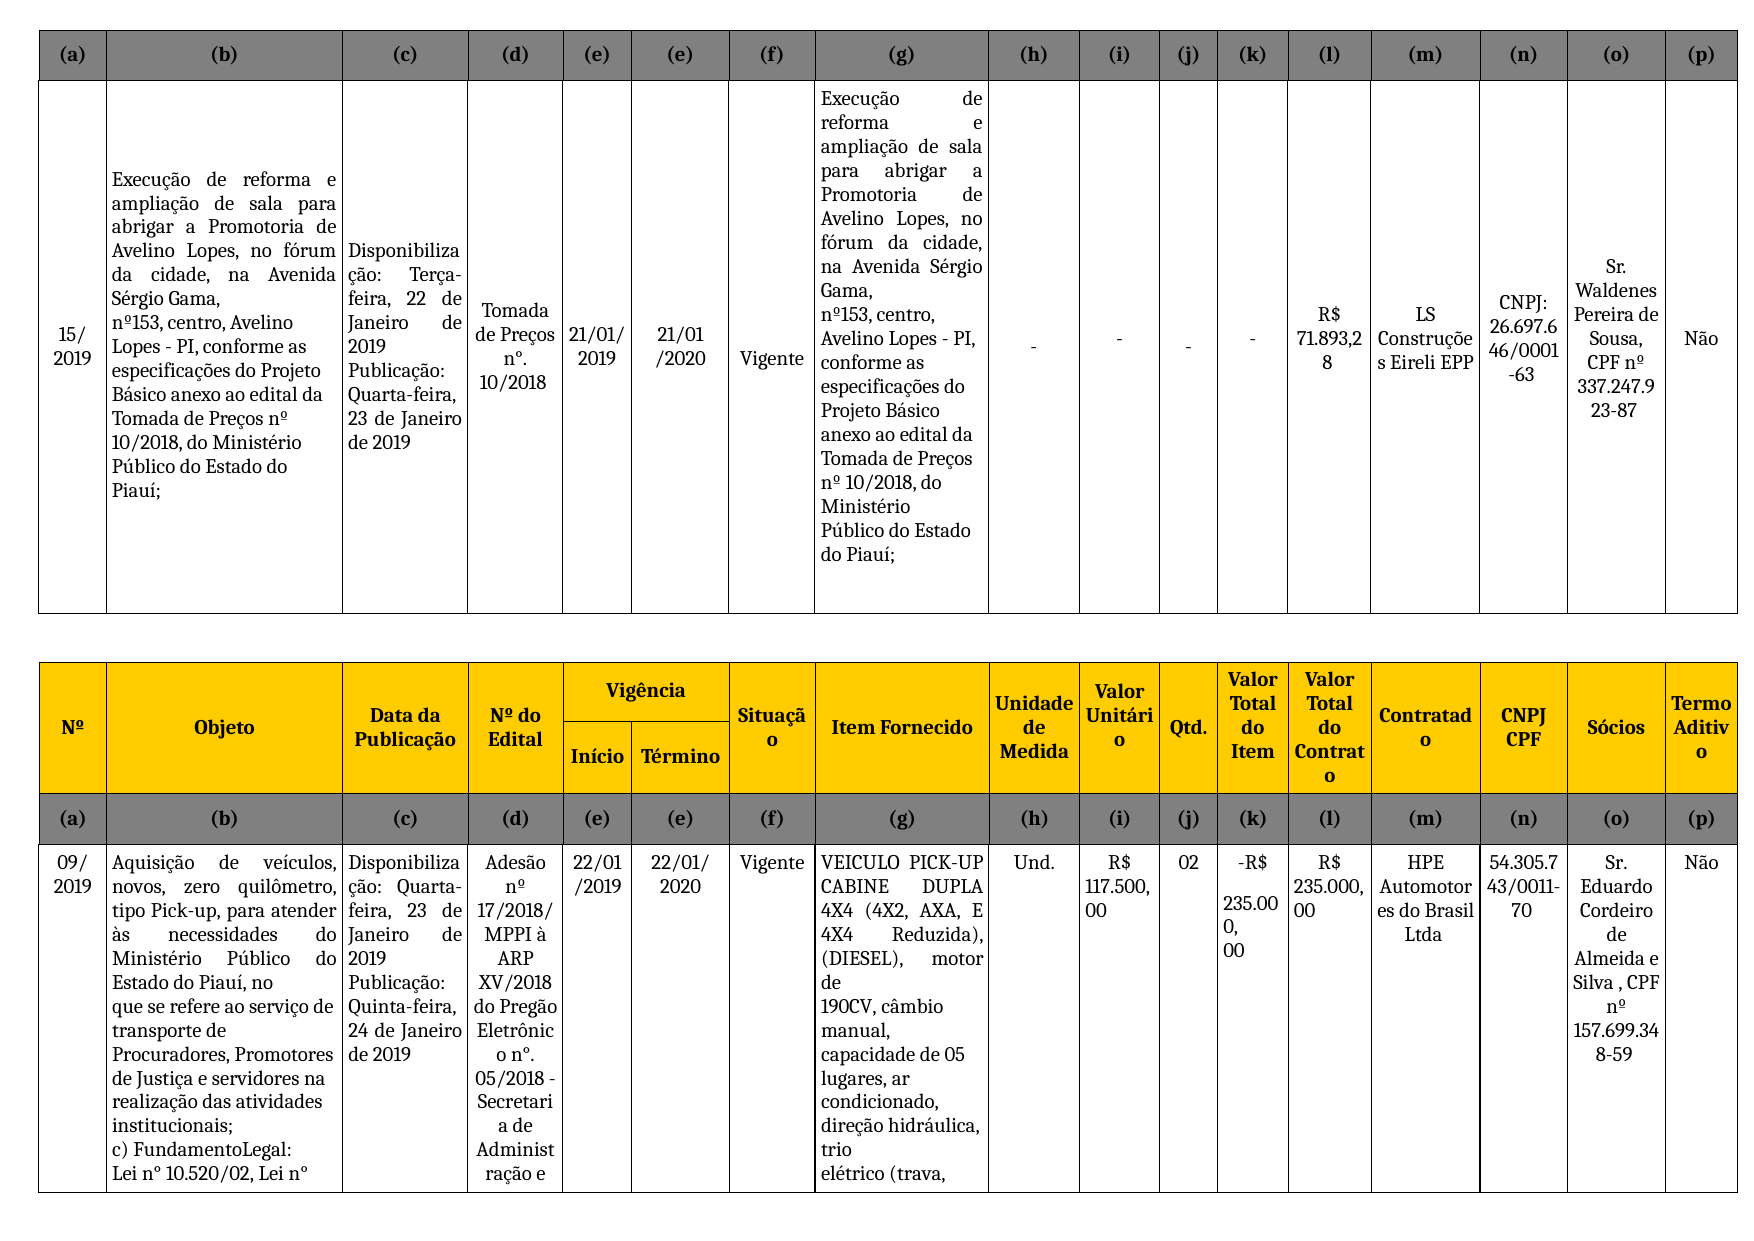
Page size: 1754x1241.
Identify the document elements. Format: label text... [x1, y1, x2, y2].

table_header Contratado [1372, 663, 1480, 793]
table_cell 15/ 2019 [39, 81, 106, 613]
table_cell (b) [107, 794, 342, 844]
table_cell Execução de reforma e ampliação de sala para abrigar a Promotoria de Avelino Lopes, no fórum da cidade, na Avenida Sérgio Gama, nº153, centro, Avelino Lopes - PI, conforme as especificações do Projeto Básico anexo ao edital da Tomada de Preços nº 10/2018, do Ministério Público do Estado do Piauí; [815, 81, 988, 613]
table_cell R$ 235.000, 00 [1289, 845, 1371, 1192]
table_cell (k) [1218, 794, 1288, 844]
table_cell (f) [730, 31, 815, 80]
table_cell Disponibilização: Terça-feira, 22 de Janeiro de 2019 Publicação: Quarta-feira, 23 de Janeiro de 2019 [343, 81, 467, 613]
table_cell (m) [1372, 31, 1480, 80]
table_cell Término [632, 722, 729, 793]
table_header Termo Aditivo [1666, 663, 1737, 793]
table_cell (e) [632, 794, 729, 844]
table_cell Adesão nº 17/2018/MPPI à ARP XV/2018 do Pregão Eletrônico n°. 05/2018 - Secretaria de Administração e [468, 845, 562, 1192]
table_cell (c) [343, 31, 468, 80]
table_cell (e) [564, 794, 631, 844]
table_cell (m) [1372, 794, 1480, 844]
table_cell (i) [1080, 794, 1159, 844]
table_cell (g) [816, 794, 989, 844]
table_cell 02 [1160, 845, 1217, 1192]
table_cell (e) [632, 31, 729, 80]
table_cell -R$ 235.000, 00 [1218, 845, 1288, 1192]
table_cell Und. [989, 845, 1079, 1192]
table_header Valor Total do Item [1218, 663, 1288, 793]
table_cell LS Construções Eireli EPP [1371, 81, 1479, 613]
table_header Sócios [1568, 663, 1665, 793]
table_header Data da Publicação [343, 663, 468, 793]
table_header CNPJ CPF [1481, 663, 1567, 793]
table_cell (k) [1218, 31, 1288, 80]
table_cell Aquisição de veículos, novos, zero quilômetro, tipo Pick-up, para atender às necessidades do Ministério Público do Estado do Piauí, no que se refere ao serviço de transporte de Procuradores, Promotores de Justiça e servidores na realização das atividades institucionais; c) FundamentoLegal: Lei n° 10.520/02, Lei n° [107, 845, 342, 1192]
table_cell (a) [40, 794, 106, 844]
table_cell (l) [1289, 31, 1371, 80]
table_cell (p) [1666, 31, 1737, 80]
table_header Nº do Edital [469, 663, 563, 793]
table_cell (i) [1080, 31, 1159, 80]
table_cell Sr. Waldenes Pereira de Sousa, CPF nº 337.247.923-87 [1568, 81, 1665, 613]
table_cell HPE Automotores do Brasil Ltda [1372, 845, 1479, 1192]
table_cell 21/01/2019 [563, 81, 631, 613]
table_cell Vigente [730, 845, 814, 1192]
table_cell (n) [1481, 794, 1567, 844]
table_cell 54.305.743/0011-70 [1481, 845, 1567, 1192]
table_cell Execução de reforma e ampliação de sala para abrigar a Promotoria de Avelino Lopes, no fórum da cidade, na Avenida Sérgio Gama, nº153, centro, Avelino Lopes - PI, conforme as especificações do Projeto Básico anexo ao edital da Tomada de Preços nº 10/2018, do Ministério Público do Estado do Piauí; [107, 81, 342, 613]
table_header Valor Unitário [1080, 663, 1159, 793]
table_cell (l) [1289, 794, 1371, 844]
table_cell (a) [40, 31, 106, 80]
table_cell CNPJ: 26.697.646/0001-63 [1480, 81, 1567, 613]
table_header Valor Total do Contrato [1289, 663, 1371, 793]
table_cell Não [1666, 845, 1737, 1192]
table_cell VEICULO PICK-UP CABINE DUPLA 4X4 (4X2, AXA, E 4X4 Reduzida), (DIESEL), motor de 190CV, câmbio manual, capacidade de 05 lugares, ar condicionado, direção hidráulica, trio elétrico (trava, [816, 845, 988, 1192]
table_cell (j) [1160, 31, 1217, 80]
table_cell - [1218, 81, 1287, 613]
table_header Unidade de Medida [990, 663, 1079, 793]
table_cell - [1080, 81, 1159, 613]
table_cell (b) [107, 31, 342, 80]
table_cell - [1160, 81, 1217, 613]
table_cell (h) [990, 794, 1079, 844]
table_cell (j) [1160, 794, 1217, 844]
table_cell 22/01/2019 [563, 845, 631, 1192]
table_cell 22/01/ 2020 [632, 845, 729, 1192]
table_cell 09/ 2019 [39, 845, 106, 1192]
table_cell Disponibilização: Quarta-feira, 23 de Janeiro de 2019 Publicação: Quinta-feira, 24 de Janeiro de 2019 [343, 845, 467, 1192]
table_cell (g) [816, 31, 988, 80]
table_header Vigência [564, 663, 729, 721]
table_header Objeto [107, 663, 342, 793]
table_header Item Fornecido [816, 663, 989, 793]
table_cell Tomada de Preços n°. 10/2018 [468, 81, 562, 613]
table_cell Sr. Eduardo Cordeiro de Almeida e Silva , CPF nº 157.699.348-59 [1568, 845, 1665, 1192]
table_cell (e) [564, 31, 631, 80]
table_cell (p) [1666, 794, 1737, 844]
table_cell Início [564, 722, 631, 793]
table_cell (d) [469, 31, 563, 80]
table_header Qtd. [1160, 663, 1217, 793]
table_cell (d) [469, 794, 563, 844]
table_cell (f) [730, 794, 815, 844]
table_cell 21/01 /2020 [632, 81, 728, 613]
table_cell (o) [1568, 31, 1665, 80]
table_cell (h) [989, 31, 1079, 80]
table_cell (c) [343, 794, 468, 844]
table_cell R$ 71.893,28 [1288, 81, 1370, 613]
table_header Situação [730, 663, 815, 793]
table_cell - [989, 81, 1079, 613]
table_cell Vigente [729, 81, 814, 613]
table_cell (n) [1481, 31, 1567, 80]
table_cell Não [1666, 81, 1737, 613]
table_cell R$ 117.500, 00 [1080, 845, 1159, 1192]
table_header Nº [40, 663, 106, 793]
table_cell (o) [1568, 794, 1665, 844]
